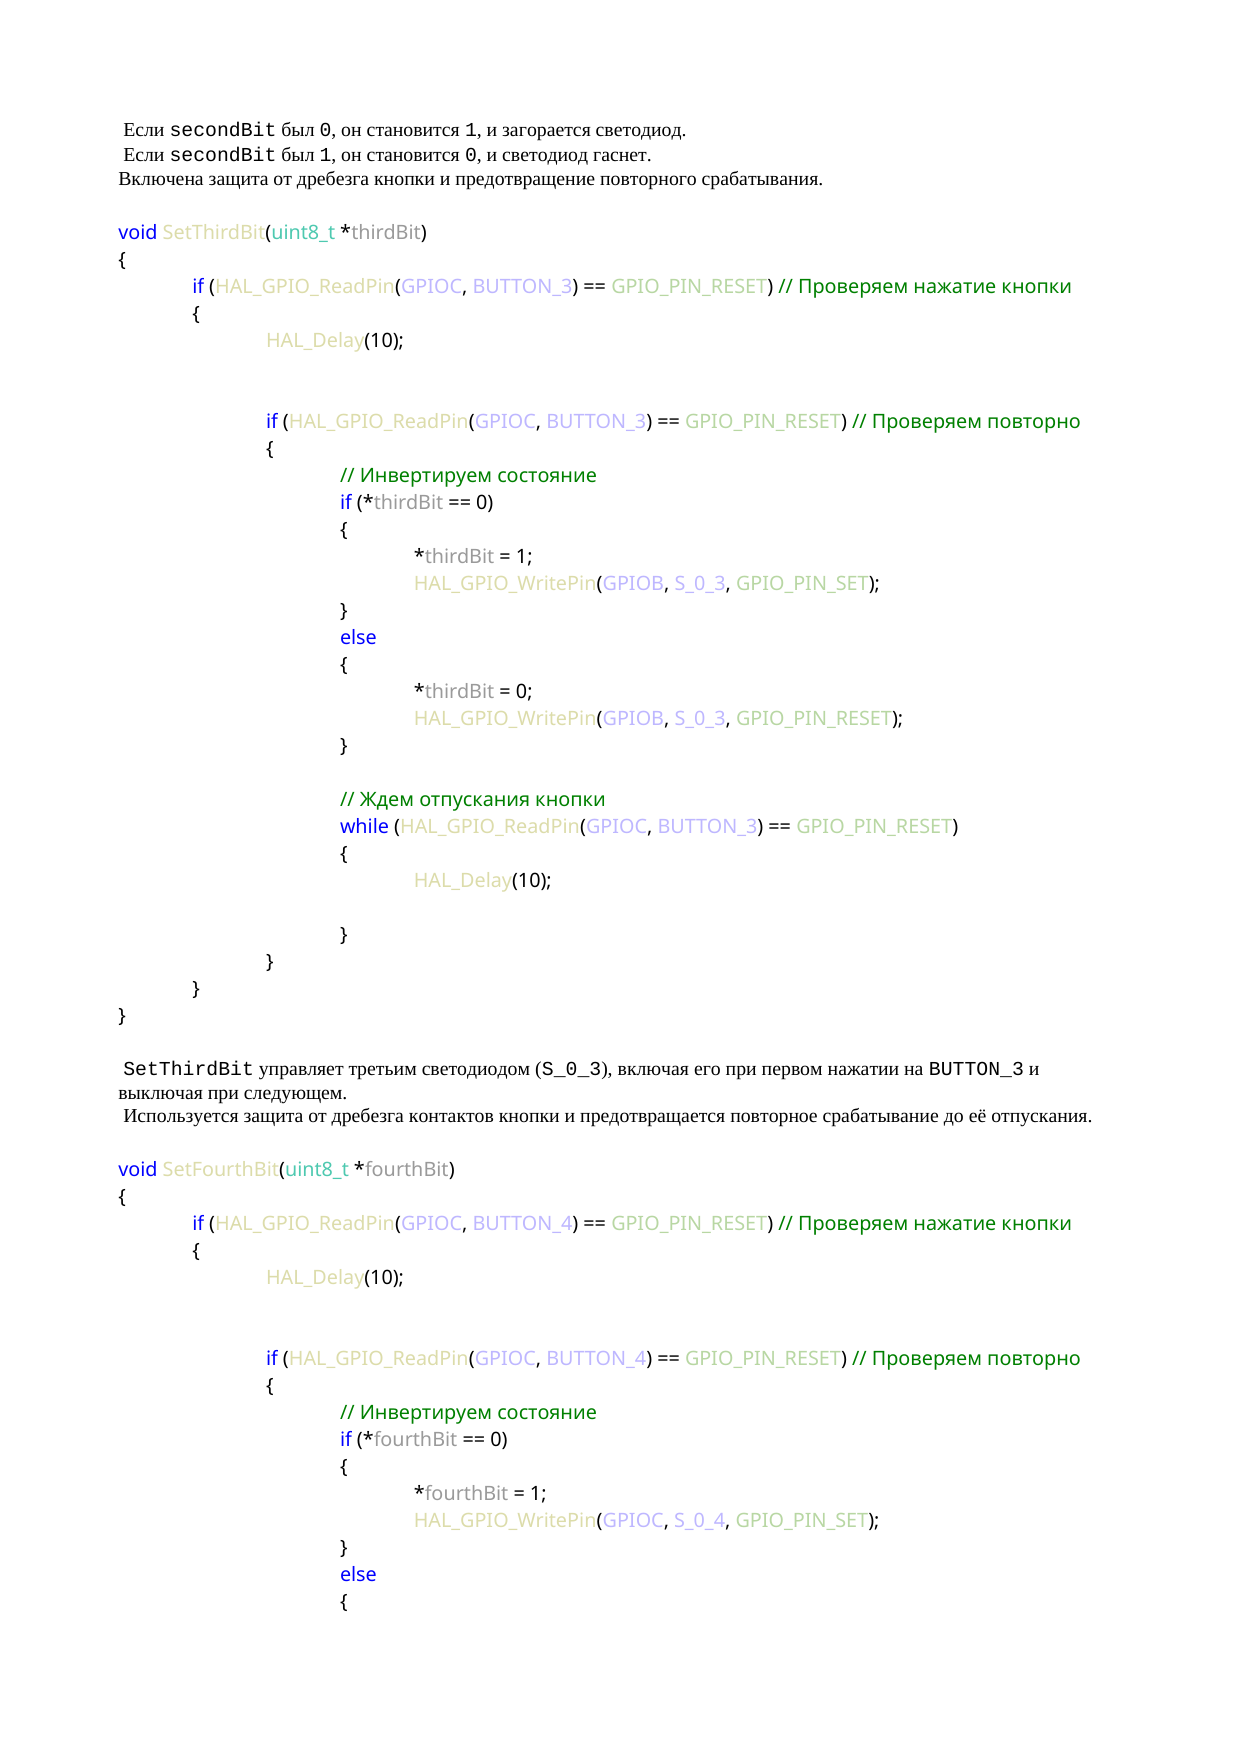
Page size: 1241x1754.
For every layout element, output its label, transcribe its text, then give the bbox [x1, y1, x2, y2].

text if (HAL_GPIO_ReadPin(GPIOC, BUTTON_4) == GPIO_PIN_RESET) // Проверяем повторно [118, 1344, 1122, 1371]
text { [118, 839, 1122, 866]
text { [118, 1371, 1122, 1398]
text if (*fourthBit == 0) [118, 1425, 1122, 1452]
text HAL_Delay(10); [118, 326, 1122, 353]
text HAL_Delay(10); [118, 1263, 1122, 1290]
text { [118, 434, 1122, 461]
text void SetThirdBit(uint8_t *thirdBit) [118, 218, 1122, 245]
text // Инвертируем состояние [118, 1398, 1122, 1425]
text { [118, 515, 1122, 542]
text *thirdBit = 0; [118, 677, 1122, 704]
text if (HAL_GPIO_ReadPin(GPIOC, BUTTON_4) == GPIO_PIN_RESET) // Проверяем нажатие кнопки [118, 1209, 1122, 1236]
text void SetFourthBit(uint8_t *fourthBit) [118, 1155, 1122, 1182]
text { [118, 1452, 1122, 1479]
text { [118, 1236, 1122, 1263]
text } [118, 920, 1122, 947]
text // Ждем отпускания кнопки [118, 785, 1122, 812]
text } [118, 1533, 1122, 1560]
text { [118, 299, 1122, 326]
text } [118, 1001, 1122, 1028]
text *thirdBit = 1; [118, 542, 1122, 569]
text // Инвертируем состояние [118, 461, 1122, 488]
text while (HAL_GPIO_ReadPin(GPIOC, BUTTON_3) == GPIO_PIN_RESET) [118, 812, 1122, 839]
text { [118, 1182, 1122, 1209]
text HAL_Delay(10); [118, 866, 1122, 893]
text if (HAL_GPIO_ReadPin(GPIOC, BUTTON_3) == GPIO_PIN_RESET) // Проверяем нажатие кнопки [118, 272, 1122, 299]
text HAL_GPIO_WritePin(GPIOC, S_0_4, GPIO_PIN_SET); [118, 1506, 1122, 1533]
text } [118, 596, 1122, 623]
text else [118, 1560, 1122, 1587]
text else [118, 623, 1122, 650]
text { [118, 650, 1122, 677]
text *fourthBit = 1; [118, 1479, 1122, 1506]
text if (*thirdBit == 0) [118, 488, 1122, 515]
text { [118, 245, 1122, 272]
text { [118, 1587, 1122, 1614]
text } [118, 947, 1122, 974]
text } [118, 974, 1122, 1001]
text SetThirdBit управляет третьим светодиодом (S_0_3), включая его при первом нажатии на BUTTON_3 и выключая при следующем. Используется защита от дребезга контактов кнопки и предотвращается повторное срабатывание до её отпускания. [118, 1057, 1122, 1127]
text Если secondBit был 0, он становится 1, и загорается светодиод. Если secondBit был 1, он становится 0, и светодиод гаснет. Включена защита от дребезга кнопки и предотвращение повторного срабатывания. [118, 118, 1122, 190]
text HAL_GPIO_WritePin(GPIOB, S_0_3, GPIO_PIN_SET); [118, 569, 1122, 596]
text } [118, 731, 1122, 758]
text HAL_GPIO_WritePin(GPIOB, S_0_3, GPIO_PIN_RESET); [118, 704, 1122, 731]
text if (HAL_GPIO_ReadPin(GPIOC, BUTTON_3) == GPIO_PIN_RESET) // Проверяем повторно [118, 407, 1122, 434]
